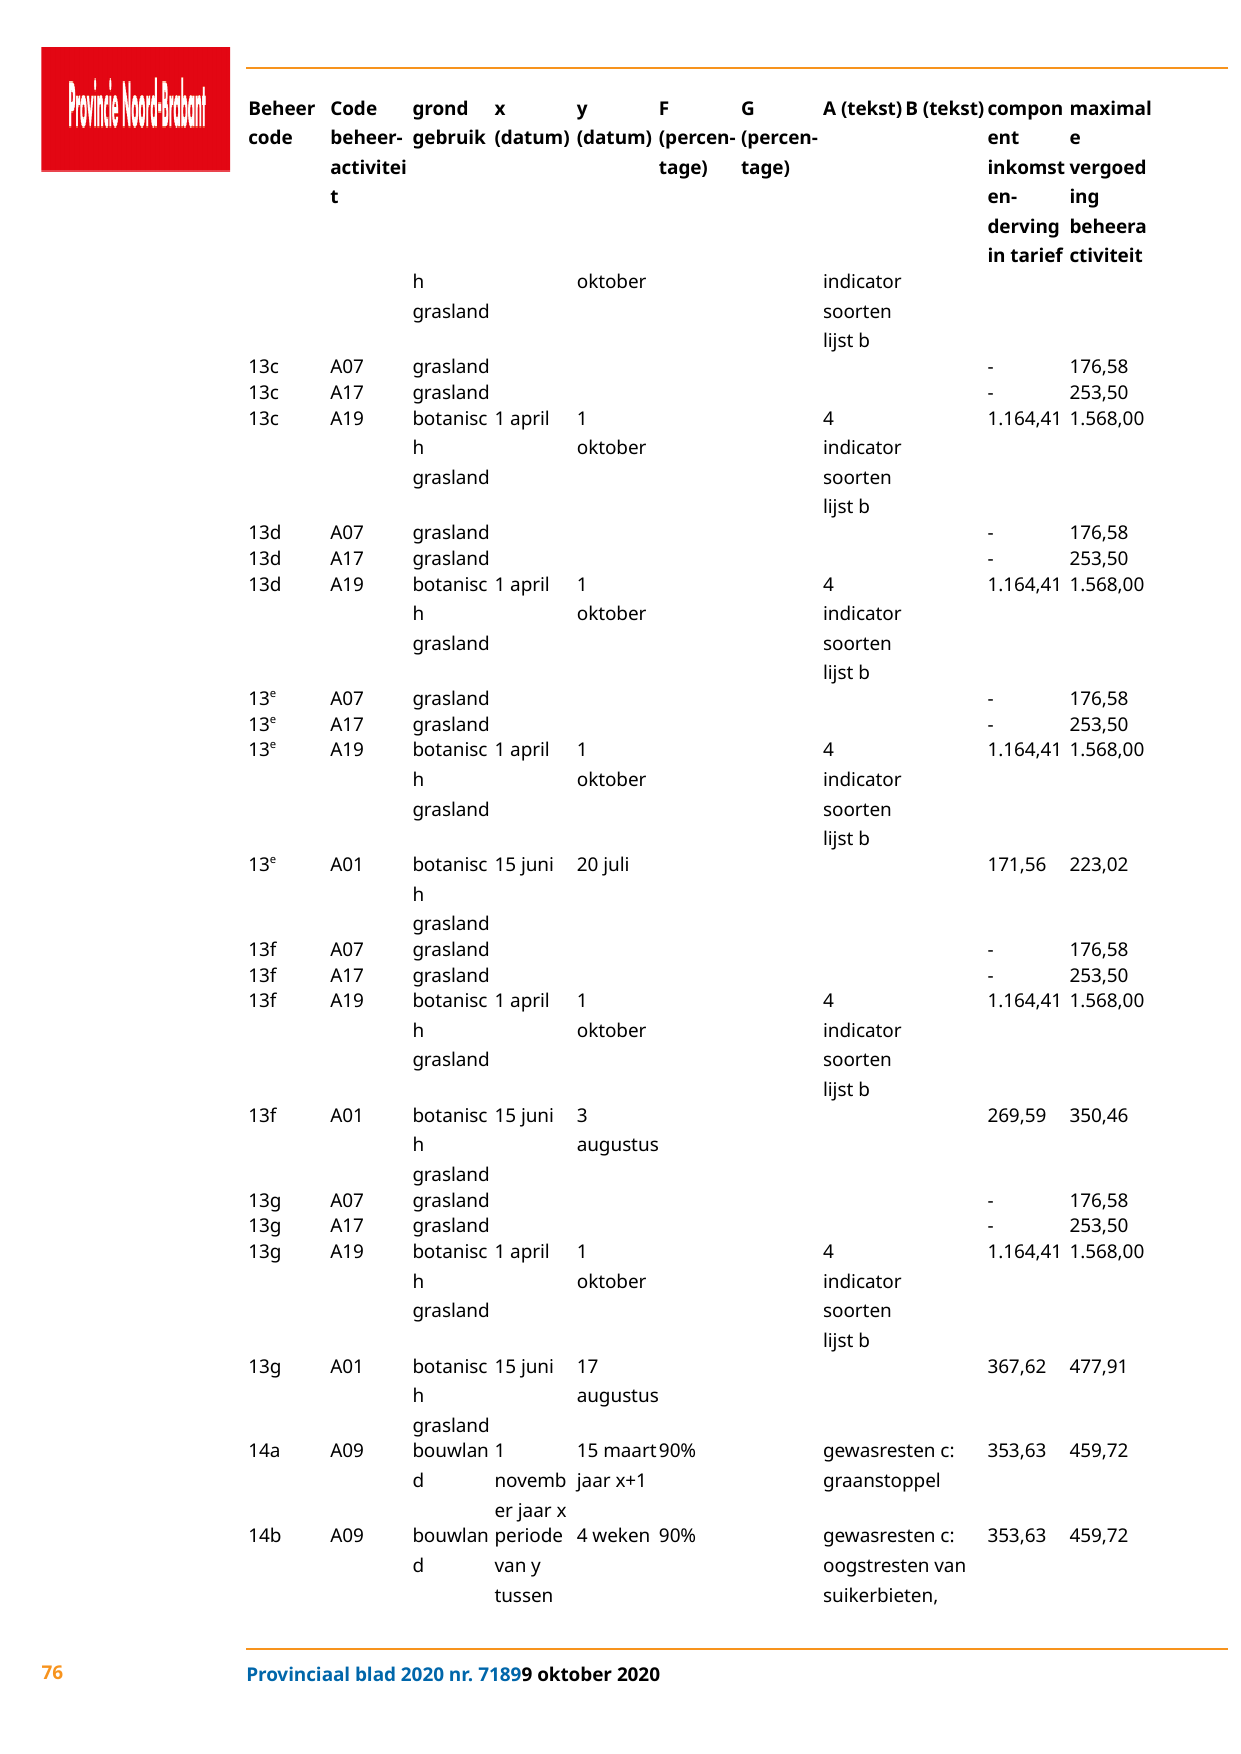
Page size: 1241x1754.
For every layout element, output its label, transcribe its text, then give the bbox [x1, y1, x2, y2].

table_cell A19 [330, 405, 412, 519]
table_cell [494, 353, 577, 379]
table_cell 1 april [494, 405, 577, 519]
table_cell [494, 711, 577, 737]
table_cell [1069, 269, 1152, 353]
table_cell 1 april [494, 988, 577, 1102]
table_cell [741, 851, 823, 936]
table_cell - [987, 962, 1069, 987]
table_cell bouwland [412, 1438, 494, 1523]
table_cell [659, 936, 741, 962]
table_cell 13e [248, 737, 330, 851]
table_cell 13f [248, 936, 330, 962]
table_cell [494, 1213, 577, 1238]
table_cell botanisch grasland [412, 737, 494, 851]
table_cell A01 [330, 1102, 412, 1187]
table_cell [823, 1187, 905, 1213]
table_cell grasland [412, 936, 494, 962]
table_cell 253,50 [1069, 962, 1152, 987]
table_cell 13c [248, 353, 330, 379]
table_cell [577, 379, 659, 405]
table_cell [823, 545, 905, 571]
table_cell [659, 685, 741, 711]
table_cell [494, 936, 577, 962]
table_cell 15 juni [494, 851, 577, 936]
table_cell A19 [330, 1238, 412, 1353]
table_cell [905, 379, 987, 405]
table_header component inkomsten-derving in tarief [987, 95, 1069, 268]
table_cell 4 indicatorsoorten lijst b [823, 988, 905, 1102]
table_cell [905, 269, 987, 353]
table_cell 269,59 [987, 1102, 1069, 1187]
table_cell gewasresten c: oogstresten van suikerbieten, [823, 1523, 987, 1607]
table_cell A07 [330, 685, 412, 711]
table_cell 176,58 [1069, 1187, 1152, 1213]
table_cell 14b [248, 1523, 330, 1607]
table_cell [330, 269, 412, 353]
table_cell 4 weken [577, 1523, 659, 1607]
table_cell botanisch grasland [412, 851, 494, 936]
table_cell 253,50 [1069, 379, 1152, 405]
table_cell 1 oktober [577, 737, 659, 851]
table_cell botanisch grasland [412, 1353, 494, 1438]
table_cell [659, 519, 741, 545]
table_cell [741, 353, 823, 379]
table_cell 1.164,41 [987, 571, 1069, 685]
table_cell [741, 545, 823, 571]
table_cell [741, 571, 823, 685]
table_cell A19 [330, 571, 412, 685]
table_cell 1 april [494, 737, 577, 851]
table_cell [741, 936, 823, 962]
table_cell 1 oktober [577, 1238, 659, 1353]
table_cell A17 [330, 711, 412, 737]
table_cell 253,50 [1069, 545, 1152, 571]
table_cell 90% [659, 1438, 741, 1523]
table_cell A17 [330, 962, 412, 987]
table_cell [905, 1353, 987, 1438]
picture [41, 47, 231, 172]
table_cell grasland [412, 379, 494, 405]
table_cell [823, 1102, 905, 1187]
table_cell A17 [330, 545, 412, 571]
table_cell [741, 1353, 823, 1438]
table_cell [577, 936, 659, 962]
table_cell [741, 519, 823, 545]
table_cell [741, 1102, 823, 1187]
table_cell [659, 545, 741, 571]
table_cell 1 november jaar x [494, 1438, 577, 1523]
table_cell gewasresten c: graanstoppel [823, 1438, 987, 1523]
table_cell 176,58 [1069, 936, 1152, 962]
table_cell [905, 519, 987, 545]
table_cell [987, 269, 1069, 353]
table_cell - [987, 379, 1069, 405]
table_cell 353,63 [987, 1523, 1069, 1607]
table_cell [659, 988, 741, 1102]
table_cell [823, 353, 905, 379]
table_cell [494, 962, 577, 987]
table_cell - [987, 685, 1069, 711]
table_header x (datum) [494, 95, 577, 268]
table_cell 4 indicatorsoorten lijst b [823, 571, 905, 685]
table_cell [905, 851, 987, 936]
table_cell A07 [330, 353, 412, 379]
table_cell 20 juli [577, 851, 659, 936]
table_header y (datum) [577, 95, 659, 268]
table_cell 13f [248, 1102, 330, 1187]
table_cell botanisch grasland [412, 405, 494, 519]
table_cell 1.164,41 [987, 988, 1069, 1102]
table_cell A07 [330, 1187, 412, 1213]
table_cell 13d [248, 545, 330, 571]
table_cell [823, 851, 905, 936]
table_cell 353,63 [987, 1438, 1069, 1523]
table_cell [823, 1213, 905, 1238]
table_cell [494, 1187, 577, 1213]
table_cell [659, 851, 741, 936]
table_cell 13d [248, 519, 330, 545]
table_cell A17 [330, 379, 412, 405]
table_cell A09 [330, 1523, 412, 1607]
table_cell 4 indicatorsoorten lijst b [823, 737, 905, 851]
table_cell - [987, 1213, 1069, 1238]
table_header Code beheer-activiteit [330, 95, 412, 268]
table_cell [577, 1213, 659, 1238]
table_cell 13d [248, 571, 330, 685]
table_cell 13e [248, 711, 330, 737]
table_cell grasland [412, 353, 494, 379]
table_cell botanisch grasland [412, 988, 494, 1102]
table_header B (tekst) [905, 95, 987, 268]
table_cell [905, 962, 987, 987]
table_cell 15 juni [494, 1353, 577, 1438]
table_cell [905, 1187, 987, 1213]
table_cell [577, 685, 659, 711]
table_cell [905, 988, 987, 1102]
table_cell [577, 353, 659, 379]
table_cell [494, 269, 577, 353]
table_cell [905, 1213, 987, 1238]
table_header grond gebruik [412, 95, 494, 268]
table_cell [905, 353, 987, 379]
table_cell 13c [248, 379, 330, 405]
table_cell grasland [412, 1213, 494, 1238]
table_cell [823, 519, 905, 545]
table_cell grasland [412, 1187, 494, 1213]
table_cell [741, 1523, 823, 1607]
table_cell [741, 685, 823, 711]
table_cell 4 indicatorsoorten lijst b [823, 1238, 905, 1353]
table_cell - [987, 1187, 1069, 1213]
table_cell grasland [412, 545, 494, 571]
table_cell 1.568,00 [1069, 571, 1152, 685]
table_cell [659, 737, 741, 851]
table_cell [823, 1353, 905, 1438]
table_cell 1.568,00 [1069, 737, 1152, 851]
table_header A (tekst) [823, 95, 905, 268]
table_cell 1.164,41 [987, 405, 1069, 519]
table_cell [659, 405, 741, 519]
table_cell 1.568,00 [1069, 405, 1152, 519]
table_cell [741, 405, 823, 519]
table_cell [659, 1213, 741, 1238]
table_cell [659, 269, 741, 353]
table_cell A01 [330, 1353, 412, 1438]
table_cell 1 oktober [577, 405, 659, 519]
table_cell 459,72 [1069, 1523, 1152, 1607]
table_cell oktober [577, 269, 659, 353]
table_cell [577, 711, 659, 737]
table_cell 15 juni [494, 1102, 577, 1187]
table_cell [741, 1187, 823, 1213]
table_cell 13g [248, 1353, 330, 1438]
table_cell 459,72 [1069, 1438, 1152, 1523]
table_cell 13f [248, 962, 330, 987]
table_cell 13f [248, 988, 330, 1102]
table_cell [905, 405, 987, 519]
table_cell A01 [330, 851, 412, 936]
table_cell 13g [248, 1187, 330, 1213]
table_cell 15 maart jaar x+1 [577, 1438, 659, 1523]
table_cell [659, 571, 741, 685]
table_cell [494, 379, 577, 405]
table_cell - [987, 353, 1069, 379]
table_cell [248, 269, 330, 353]
table_cell grasland [412, 685, 494, 711]
table_cell [659, 1238, 741, 1353]
table_cell 1.164,41 [987, 737, 1069, 851]
table_cell 13e [248, 685, 330, 711]
table_cell 223,02 [1069, 851, 1152, 936]
table_cell [659, 711, 741, 737]
table_cell [905, 737, 987, 851]
table_cell 1 oktober [577, 988, 659, 1102]
table_cell [494, 685, 577, 711]
table_cell A17 [330, 1213, 412, 1238]
table_cell [659, 962, 741, 987]
table_cell 1.568,00 [1069, 988, 1152, 1102]
table_header G (percen-tage) [741, 95, 823, 268]
table_cell [823, 962, 905, 987]
table_cell [659, 379, 741, 405]
table_cell 14a [248, 1438, 330, 1523]
table_cell [741, 988, 823, 1102]
table_cell grasland [412, 962, 494, 987]
table_cell [659, 1187, 741, 1213]
table_cell 17 augustus [577, 1353, 659, 1438]
table_header F (percen-tage) [659, 95, 741, 268]
table_header maximale vergoeding beheeractiviteit [1069, 95, 1152, 268]
table_cell [494, 519, 577, 545]
table_cell [905, 1238, 987, 1353]
table_cell A07 [330, 519, 412, 545]
table_cell [577, 1187, 659, 1213]
table_cell bouwland [412, 1523, 494, 1607]
table_cell periode van y tussen [494, 1523, 577, 1607]
table_cell [905, 571, 987, 685]
table_cell - [987, 711, 1069, 737]
table_cell - [987, 936, 1069, 962]
table_cell [659, 1102, 741, 1187]
table_cell [577, 519, 659, 545]
table_cell [905, 545, 987, 571]
table_cell A19 [330, 737, 412, 851]
table_cell 367,62 [987, 1353, 1069, 1438]
table_cell 350,46 [1069, 1102, 1152, 1187]
table_cell [741, 737, 823, 851]
table_cell [905, 685, 987, 711]
table_cell [905, 711, 987, 737]
table_cell botanisch grasland [412, 1102, 494, 1187]
table_cell botanisch grasland [412, 571, 494, 685]
table_cell h grasland [412, 269, 494, 353]
table_cell [741, 962, 823, 987]
table_cell 1.568,00 [1069, 1238, 1152, 1353]
table_cell A07 [330, 936, 412, 962]
table_cell [577, 545, 659, 571]
table_header Beheer code [248, 95, 330, 268]
table_cell A19 [330, 988, 412, 1102]
table_cell [905, 1102, 987, 1187]
table_cell 3 augustus [577, 1102, 659, 1187]
table_cell 13g [248, 1213, 330, 1238]
table_cell [823, 711, 905, 737]
table_cell [823, 685, 905, 711]
table_cell [823, 379, 905, 405]
table_cell [494, 545, 577, 571]
table_cell 176,58 [1069, 519, 1152, 545]
table_cell [905, 936, 987, 962]
table_cell grasland [412, 519, 494, 545]
table_cell 1 oktober [577, 571, 659, 685]
table_cell 1 april [494, 571, 577, 685]
table_cell [823, 936, 905, 962]
table_cell - [987, 545, 1069, 571]
table_cell 13c [248, 405, 330, 519]
table_cell 90% [659, 1523, 741, 1607]
table_cell 13e [248, 851, 330, 936]
table_cell [577, 962, 659, 987]
table_cell indicatorsoorten lijst b [823, 269, 905, 353]
table_cell [741, 269, 823, 353]
table_cell 477,91 [1069, 1353, 1152, 1438]
table_cell 253,50 [1069, 711, 1152, 737]
table_cell A09 [330, 1438, 412, 1523]
table_cell [659, 1353, 741, 1438]
table_cell 176,58 [1069, 685, 1152, 711]
table_cell grasland [412, 711, 494, 737]
table_cell [741, 379, 823, 405]
table_cell [659, 353, 741, 379]
table_cell [741, 1213, 823, 1238]
table_cell - [987, 519, 1069, 545]
table_cell [741, 1238, 823, 1353]
table_cell 171,56 [987, 851, 1069, 936]
table_cell [741, 711, 823, 737]
table_cell 176,58 [1069, 353, 1152, 379]
table_cell 253,50 [1069, 1213, 1152, 1238]
table_cell botanisch grasland [412, 1238, 494, 1353]
table_cell 1.164,41 [987, 1238, 1069, 1353]
table_cell 1 april [494, 1238, 577, 1353]
table_cell 4 indicatorsoorten lijst b [823, 405, 905, 519]
table_cell 13g [248, 1238, 330, 1353]
table_cell [741, 1438, 823, 1523]
